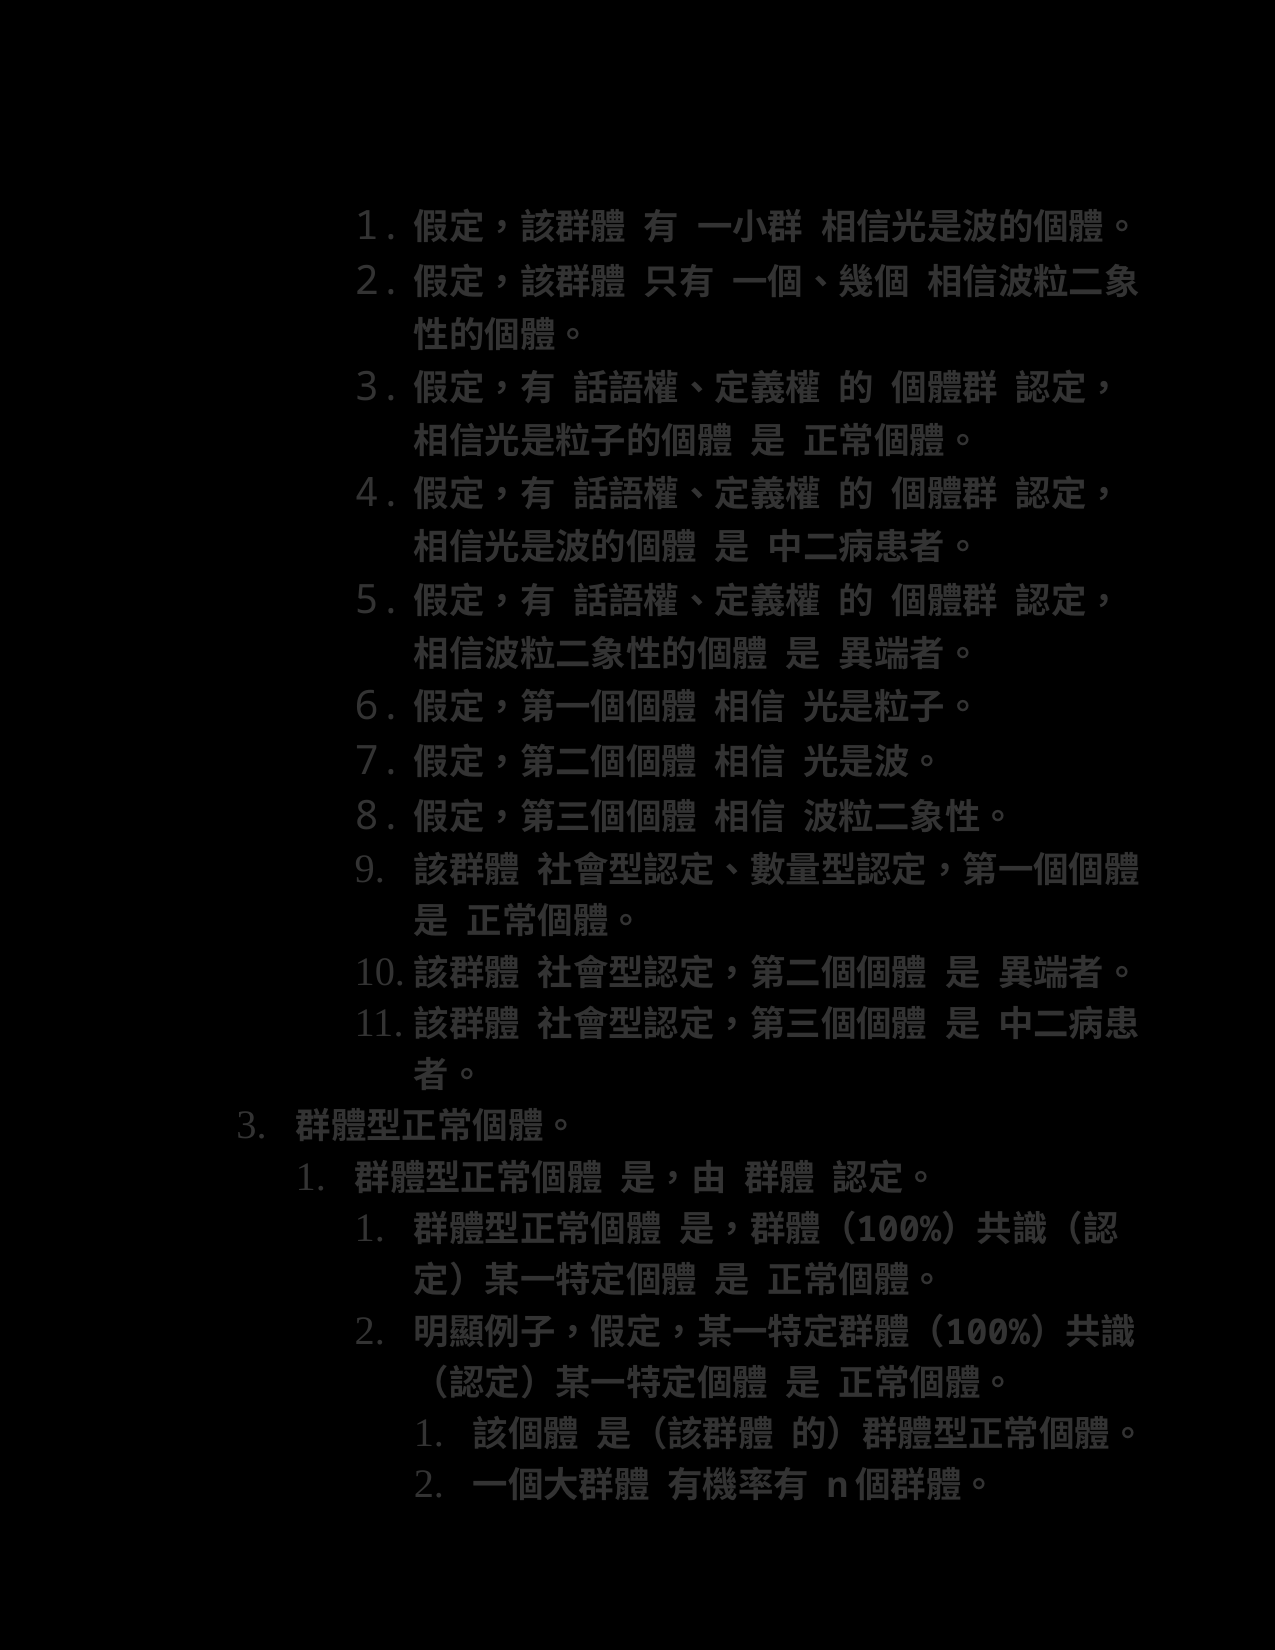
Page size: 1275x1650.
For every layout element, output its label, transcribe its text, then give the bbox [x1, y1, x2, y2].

list 假定，第一個個體 相信 光是粒子。 [354, 676, 1157, 731]
list 假定，該群體 有 一小群 相信光是波的個體。 [354, 196, 1157, 251]
list 一個大群體 有機率有 n個群體。 [413, 1457, 1157, 1508]
list 假定，有 話語權、定義權 的 個體群 認定，相信波粒二象性的個體 是 異端者。 [354, 570, 1157, 676]
list 該群體 社會型認定、數量型認定，第一個個體 是 正常個體。 [354, 842, 1157, 944]
list 群體型正常個體。 [236, 1098, 1157, 1149]
list 群體型正常個體 是，群體（100%）共識（認定）某一特定個體 是 正常個體。 [354, 1200, 1157, 1303]
list 假定，該群體 只有 一個、幾個 相信波粒二象性的個體。 [354, 251, 1157, 357]
list 假定，有 話語權、定義權 的 個體群 認定，相信光是粒子的個體 是 正常個體。 [354, 357, 1157, 464]
list 該群體 社會型認定，第二個個體 是 異端者。 [354, 944, 1157, 995]
list 該個體 是（該群體 的）群體型正常個體。 [413, 1406, 1157, 1457]
list 假定，第二個個體 相信 光是波。 [354, 731, 1157, 787]
list 群體型正常個體 是，由 群體 認定。 [295, 1149, 1157, 1200]
list 假定，第三個個體 相信 波粒二象性。 [354, 787, 1157, 842]
list 明顯例子，假定，某一特定群體（100%）共識（認定）某一特定個體 是 正常個體。 [354, 1303, 1157, 1406]
list 假定，有 話語權、定義權 的 個體群 認定，相信光是波的個體 是 中二病患者。 [354, 464, 1157, 570]
list 該群體 社會型認定，第三個個體 是 中二病患者。 [354, 995, 1157, 1098]
